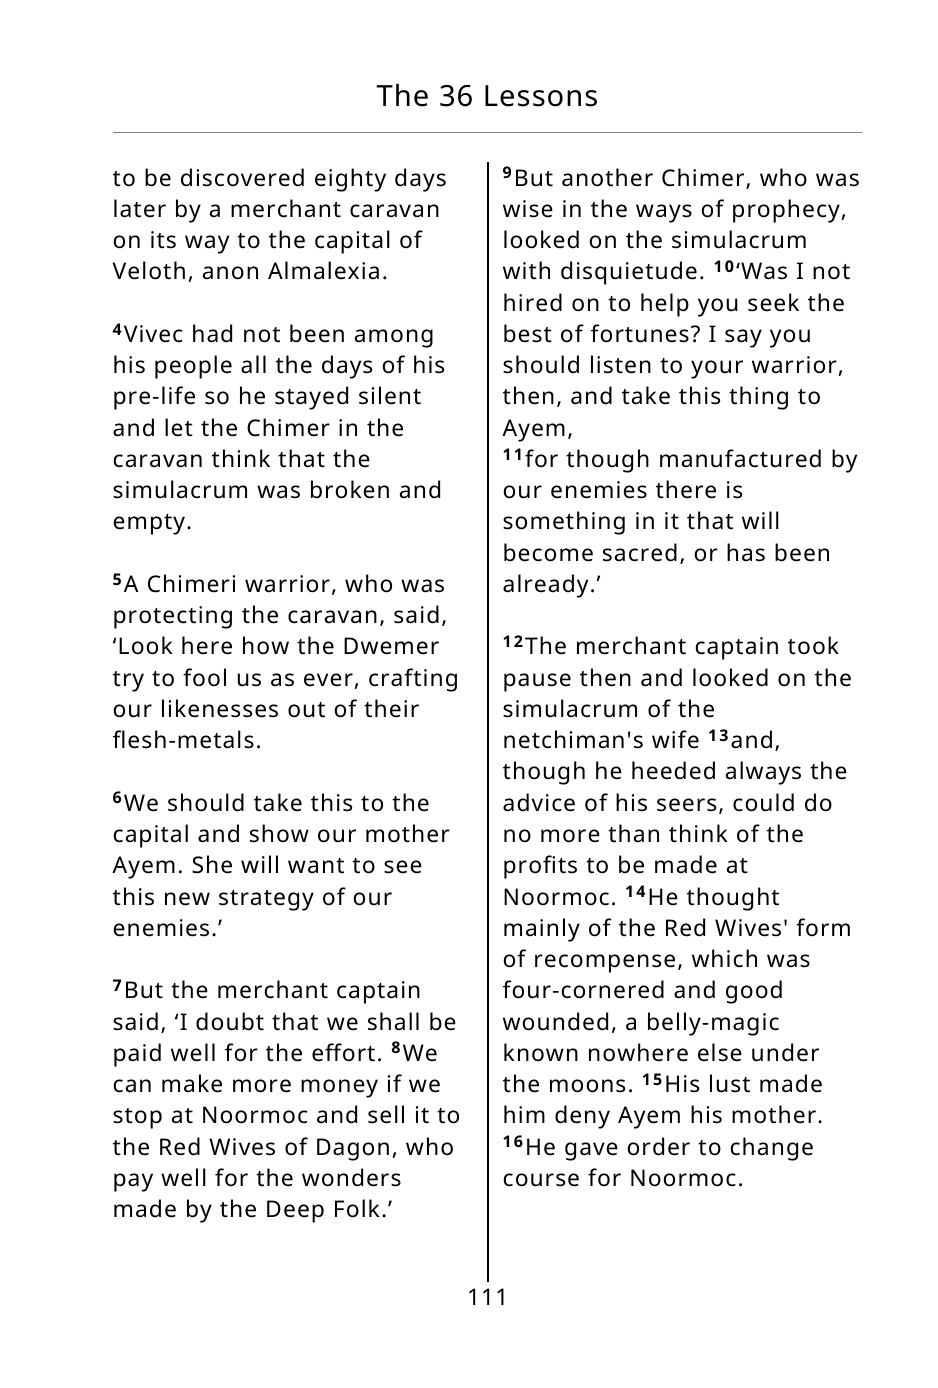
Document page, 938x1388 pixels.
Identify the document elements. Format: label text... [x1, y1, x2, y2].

text 5A Chimeri warrior, who was protecting the caravan, said, ‘Look here how the Dwemer try to fool us as ever, crafting our likenesses out of their flesh-metals. [112, 568, 472, 755]
text The 36 Lessons [112, 75, 862, 115]
text 7But the merchant captain said, ‘I doubt that we shall be paid well for the effort. 8We can make more money if we stop at Noormoc and sell it to the Red Wives of Dagon, who pay well for the wonders made by the Deep Folk.’ [112, 974, 472, 1224]
text 9But another Chimer, who was wise in the ways of prophecy, looked on the simulacrum with disquietude. 10‘Was I not hired on to help you seek the best of fortunes? I say you should listen to your warrior, then, and take this thing to Ayem, [502, 162, 862, 443]
text to be discovered eighty days later by a merchant caravan on its way to the capital of Veloth, anon Almalexia. [112, 162, 472, 287]
text 6We should take this to the capital and show our mother Ayem. She will want to see this new strategy of our enemies.’ [112, 787, 472, 943]
text 4Vivec had not been among his people all the days of his pre-life so he stayed silent and let the Chimer in the caravan think that the simulacrum was broken and empty. [112, 318, 472, 537]
text 11for though manufactured by our enemies there is something in it that will become sacred, or has been already.’ [502, 443, 862, 599]
text 12The merchant captain took pause then and looked on the simulacrum of the netchiman's wife 13and, though he heeded always the advice of his seers, could do no more than think of the profits to be made at Noormoc. 14He thought mainly of the Red Wives' form of recompense, which was four-cornered and good wounded, a belly-magic known nowhere else under the moons. 15His lust made him deny Ayem his mother. 16He gave order to change course for Noormoc. [502, 630, 862, 1193]
